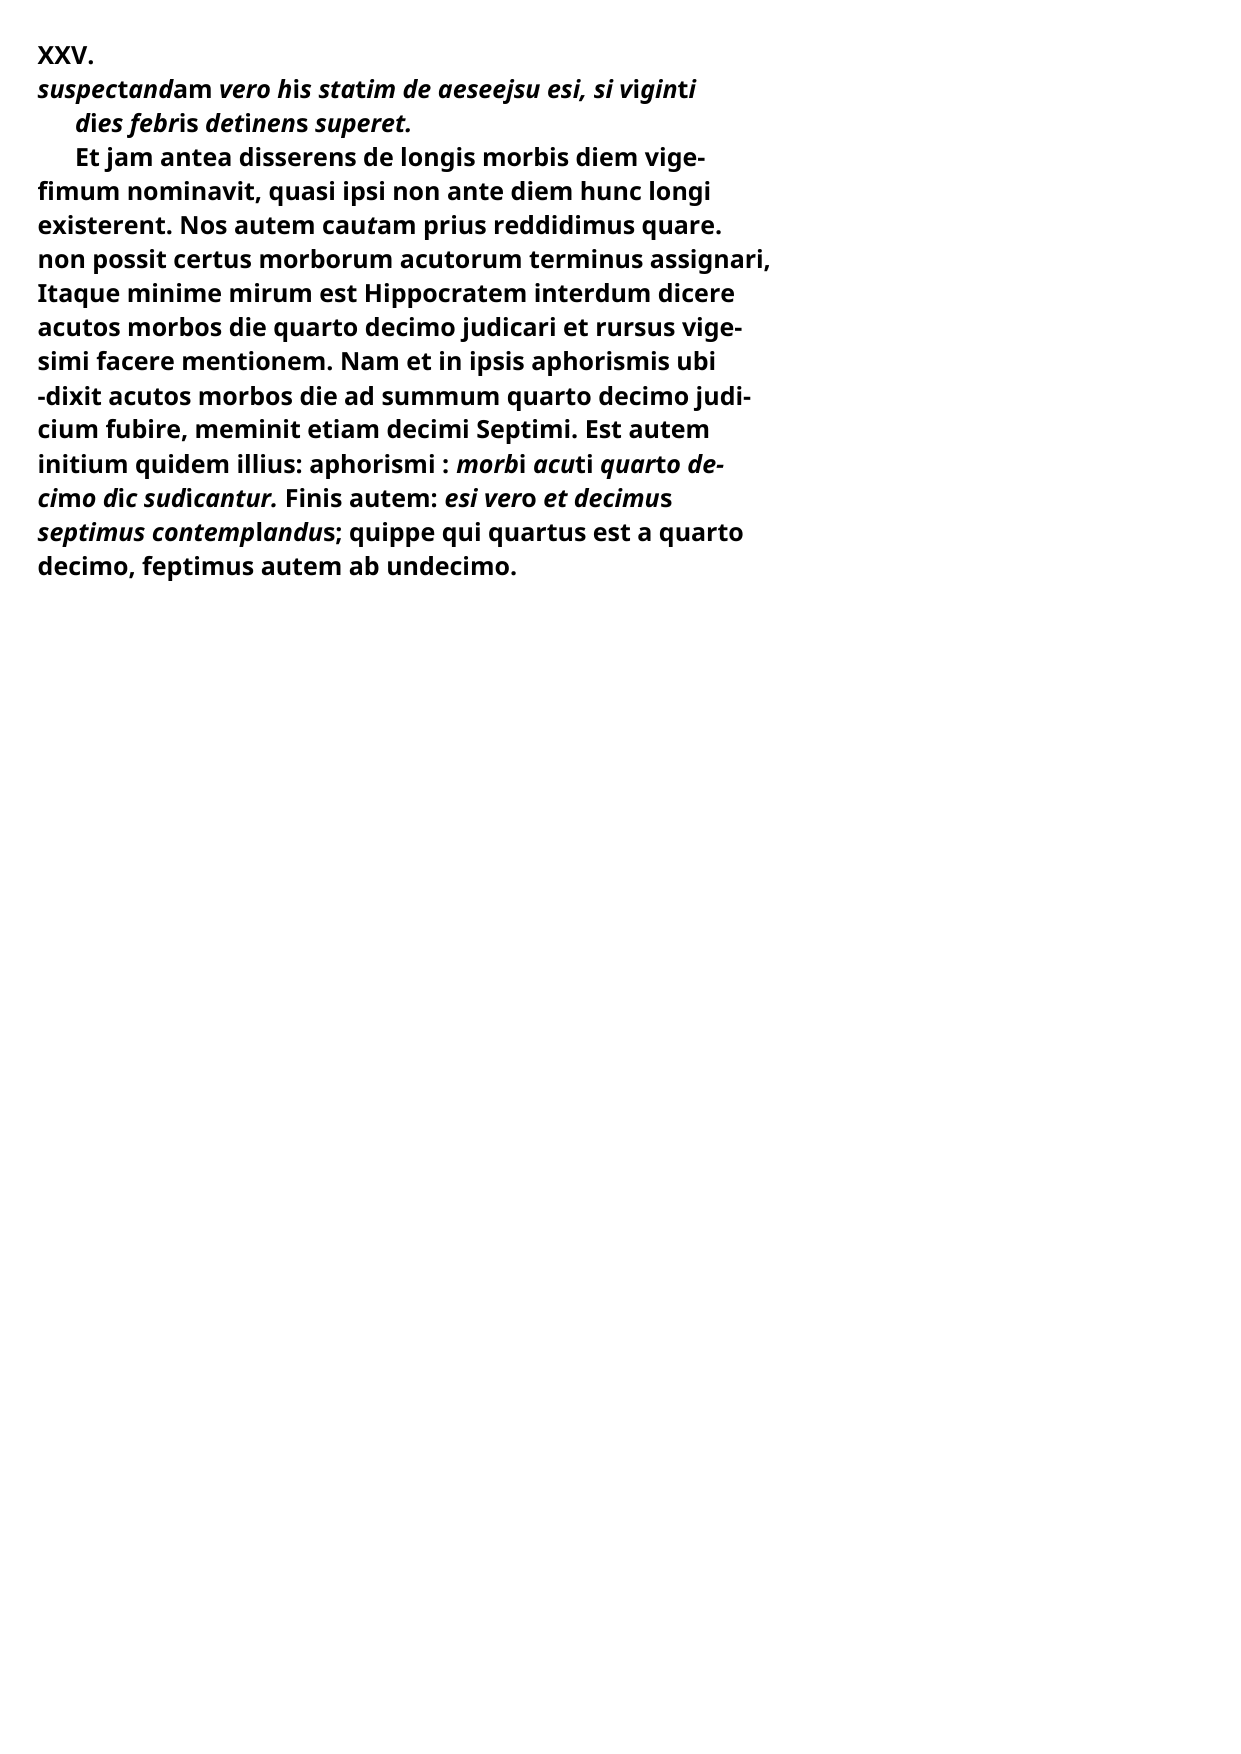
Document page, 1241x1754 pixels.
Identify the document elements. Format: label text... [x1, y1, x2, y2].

text suspectandam vero his statim de aeseejsu esi, si viginti dies febris detinens superet. [37, 72, 1203, 140]
text Et jam antea disserens de longis morbis diem vige- fimum nominavit, quasi ipsi non ante diem hunc longi existerent. Nos autem cautam prius reddidimus quare. non possit certus morborum acutorum terminus assignari, Itaque minime mirum est Hippocratem interdum dicere acutos morbos die quarto decimo judicari et rursus vige- simi facere mentionem. Nam et in ipsis aphorismis ubi -dixit acutos morbos die ad summum quarto decimo judi- cium fubire, meminit etiam decimi Septimi. Est autem initium quidem illius: aphorismi : morbi acuti quarto de- cimo dic sudicantur. Finis autem: esi vero et decimus septimus contemplandus; quippe qui quartus est a quarto decimo, feptimus autem ab undecimo. [37, 140, 1203, 582]
subtitle XXV. [37, 37, 1203, 72]
